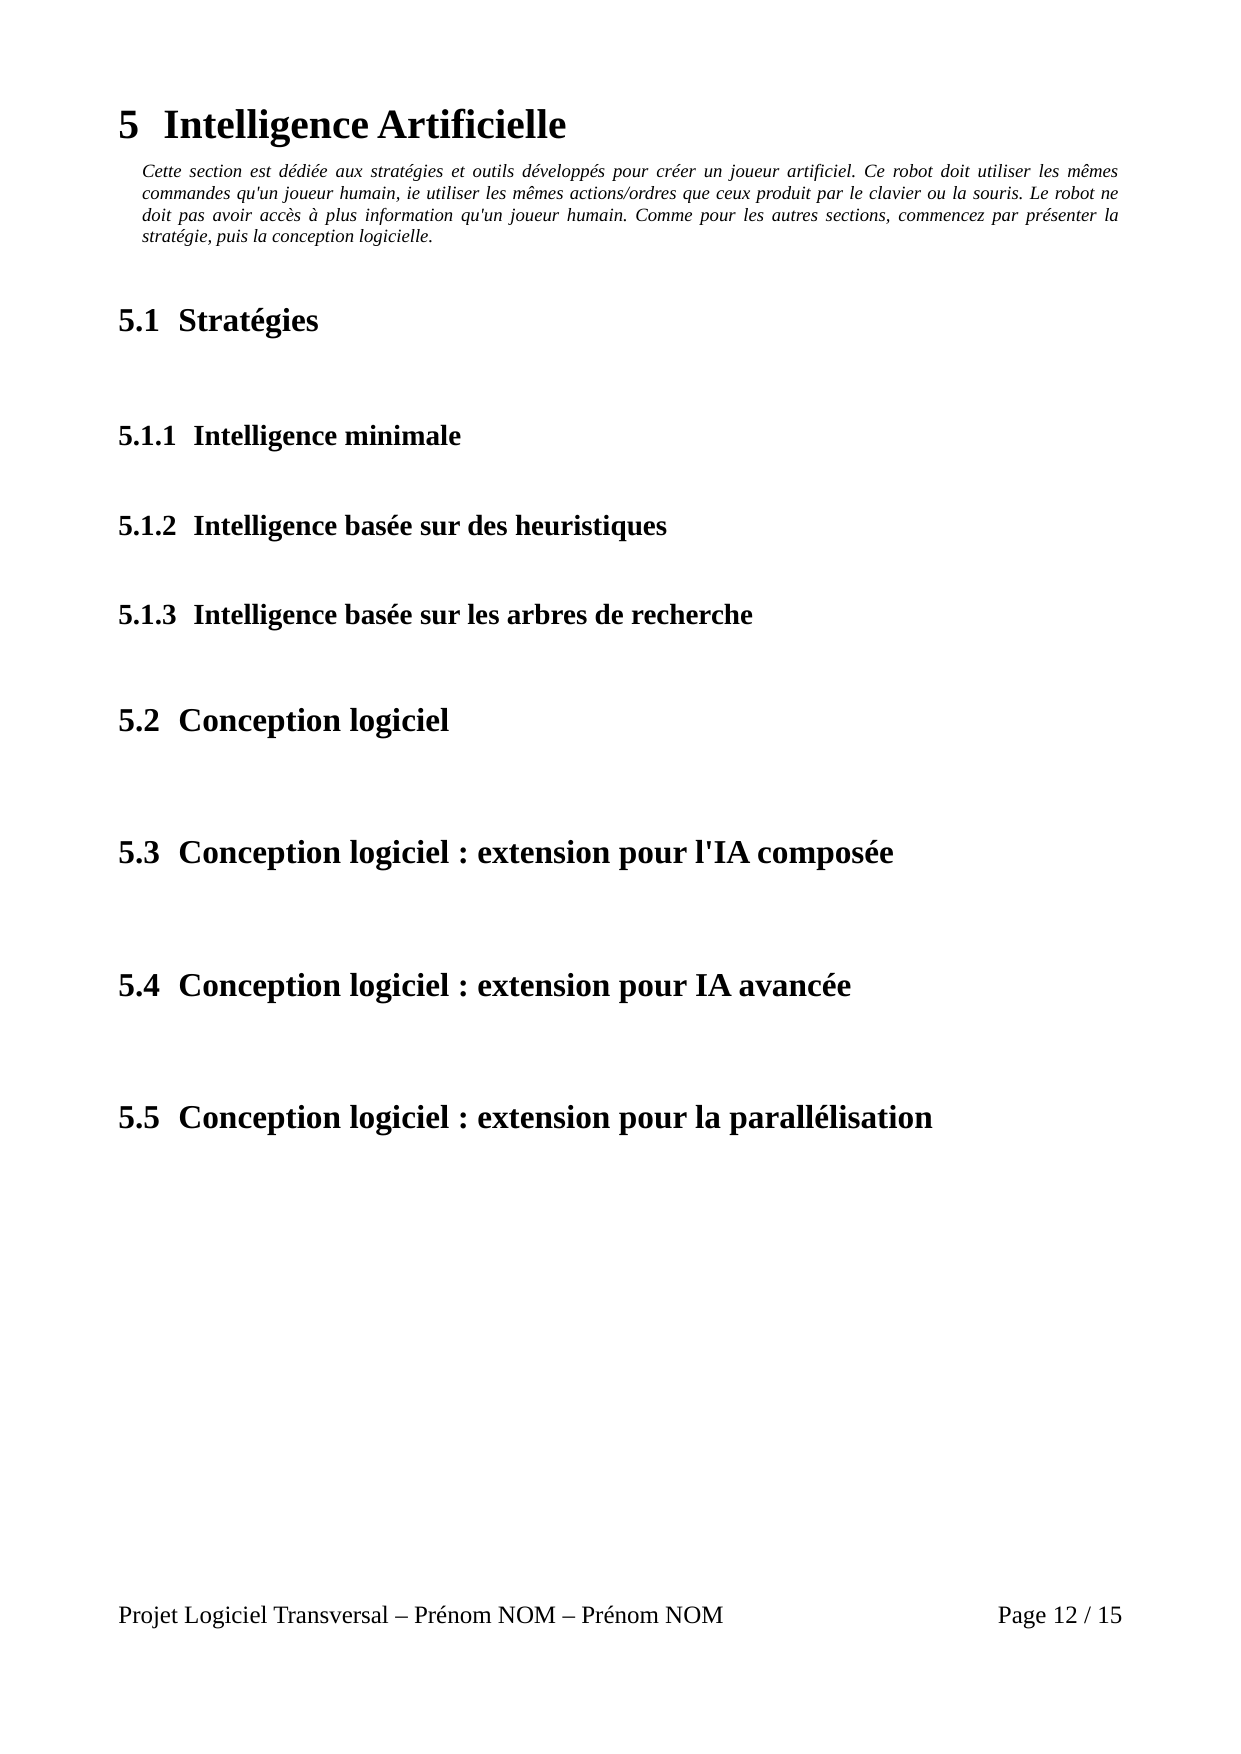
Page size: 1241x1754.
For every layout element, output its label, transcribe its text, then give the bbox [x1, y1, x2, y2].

subtitle Intelligence basée sur les arbres de recherche [118, 597, 1122, 631]
subtitle Conception logiciel [118, 701, 1122, 739]
subtitle Stratégies [118, 300, 1122, 339]
subtitle Intelligence minimale [118, 418, 1122, 452]
subtitle Intelligence basée sur des heuristiques [118, 508, 1122, 541]
subtitle Conception logiciel : extension pour l'IA composée [118, 833, 1122, 871]
text Cette section est dédiée aux stratégies et outils développés pour créer un joueur artificiel. Ce robot doit utiliser les mêmes commandes qu'un joueur humain, ie utiliser les mêmes actions/ordres que ceux produit par le clavier ou la souris. Le robot ne doit pas avoir accès à plus information qu'un joueur humain. Comme pour les autres sections, commencez par présenter la stratégie, puis la conception logicielle. [142, 160, 1122, 247]
subtitle Conception logiciel : extension pour la parallélisation [118, 1097, 1122, 1135]
subtitle Conception logiciel : extension pour IA avancée [118, 965, 1122, 1003]
subtitle Intelligence Artificielle [118, 100, 1122, 148]
